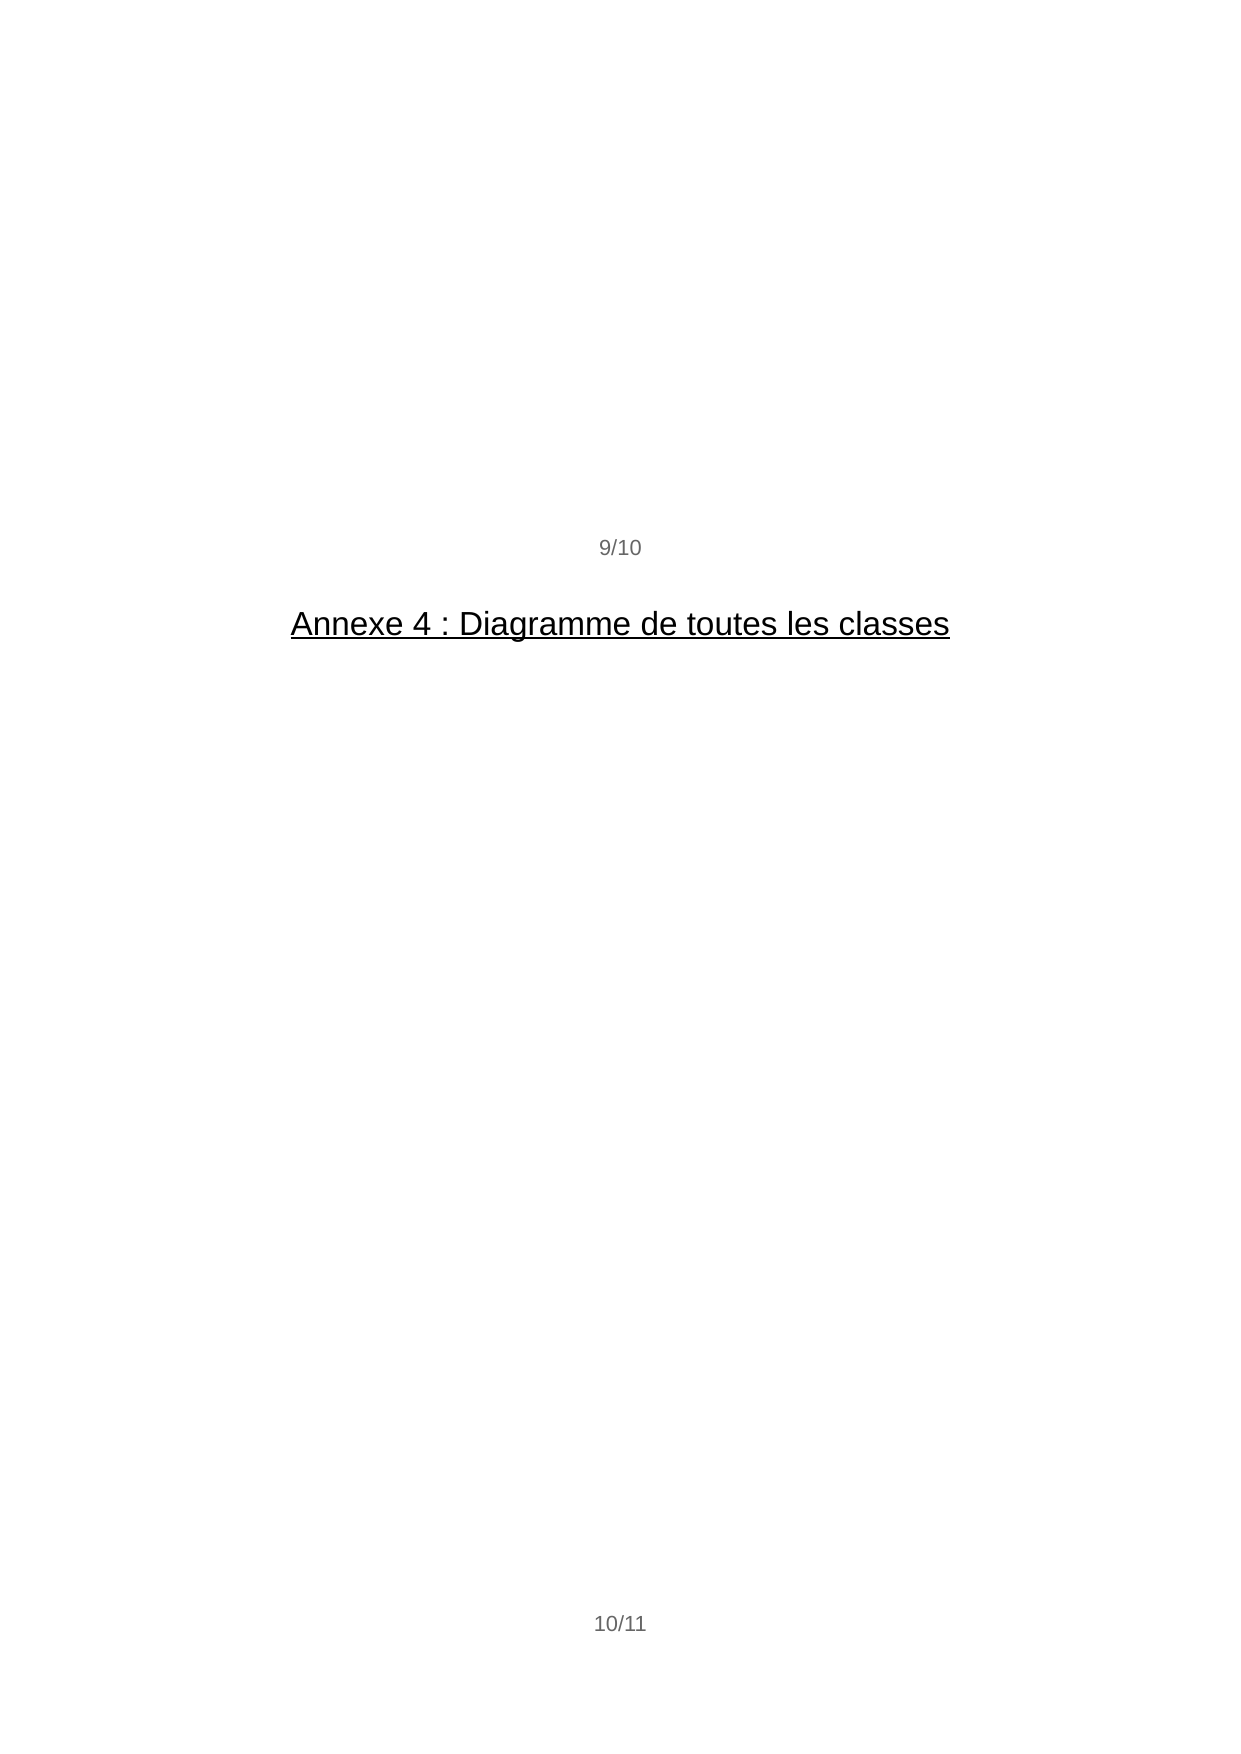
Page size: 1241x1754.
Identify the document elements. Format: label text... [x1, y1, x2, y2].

text Annexe 4 : Diagramme de toutes les classes [118, 604, 1122, 642]
text 9/10 [118, 534, 1122, 559]
